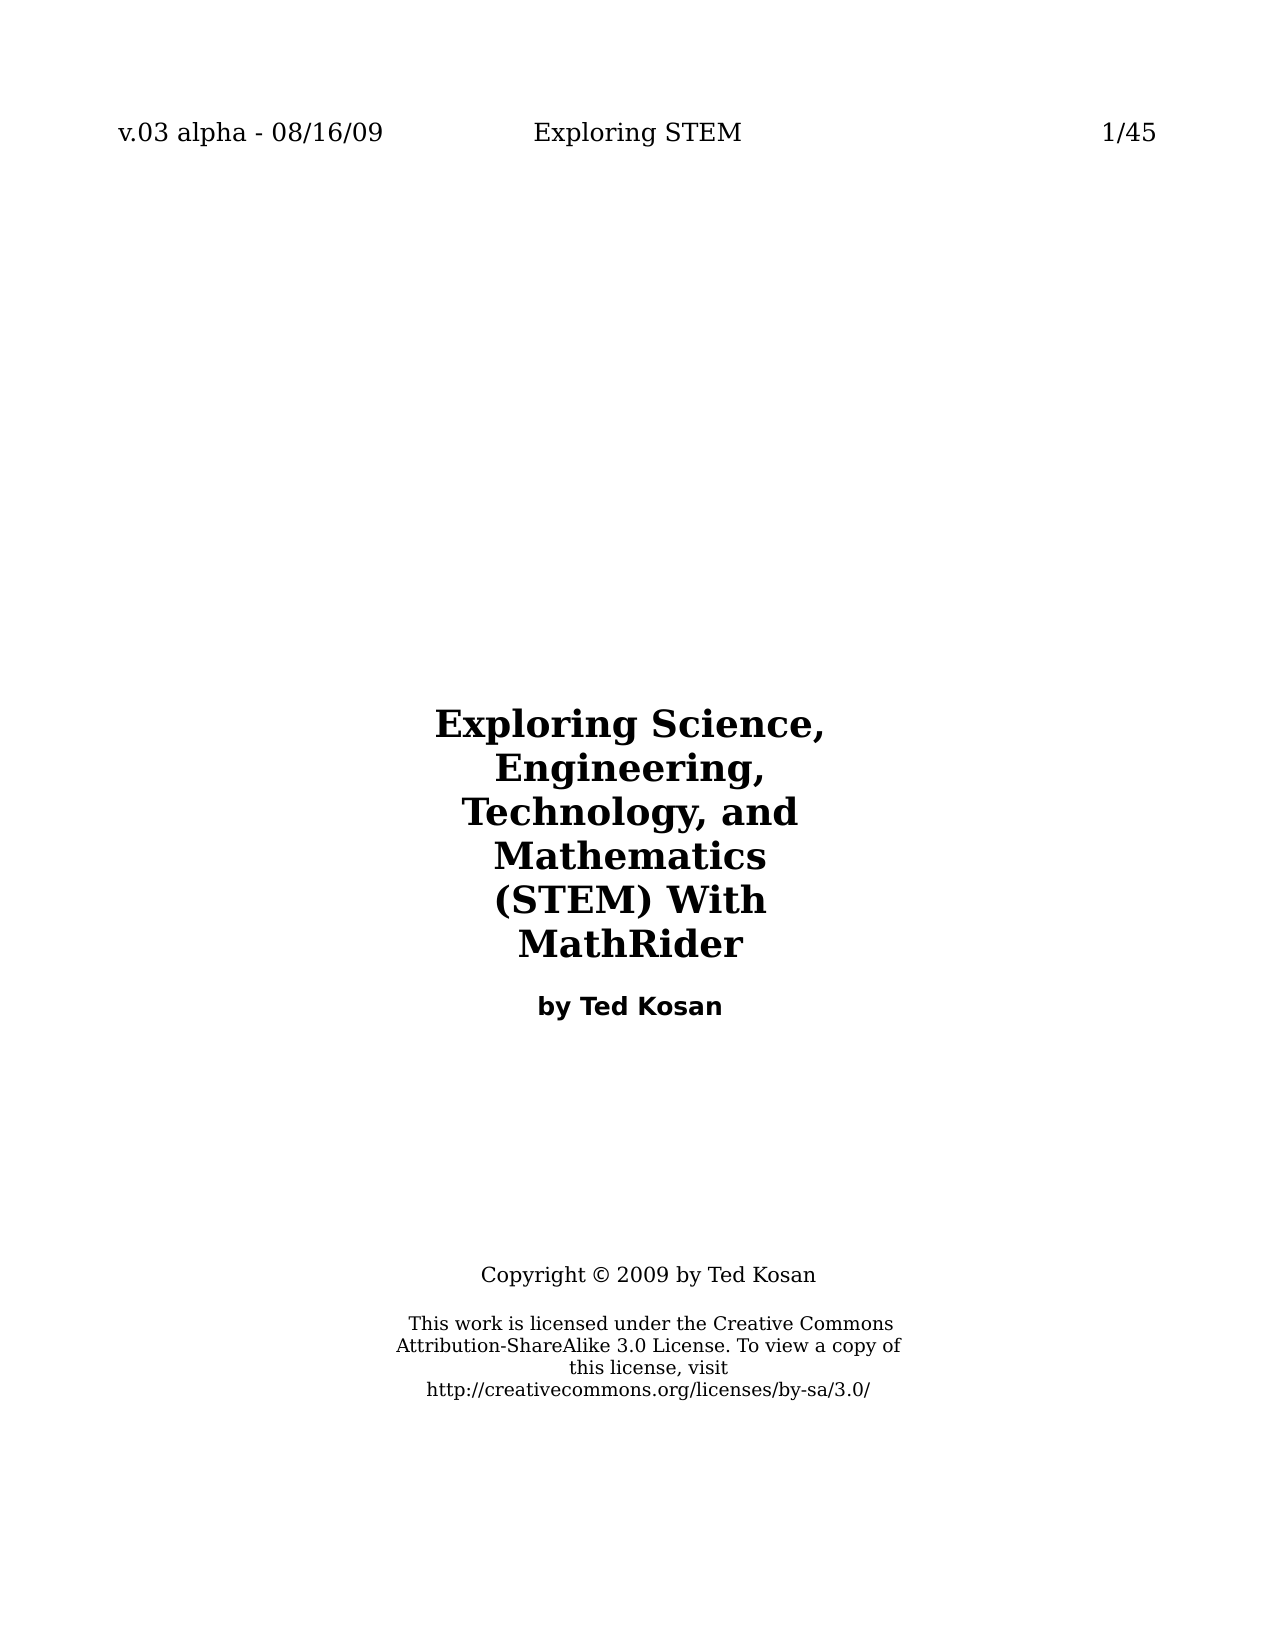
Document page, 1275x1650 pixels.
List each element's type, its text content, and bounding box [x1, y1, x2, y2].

text by Ted Kosan [427, 992, 832, 1021]
text Exploring Science, Engineering, Technology, and Mathematics (STEM) With MathRider [427, 702, 832, 967]
text Copyright © 2009 by Ted Kosan [382, 1260, 915, 1289]
text This work is licensed under the Creative Commons Attribution-ShareAlike 3.0 License. To view a copy of this license, visit http://creativecommons.org/licenses/by-sa/3.0/ [382, 1313, 915, 1401]
